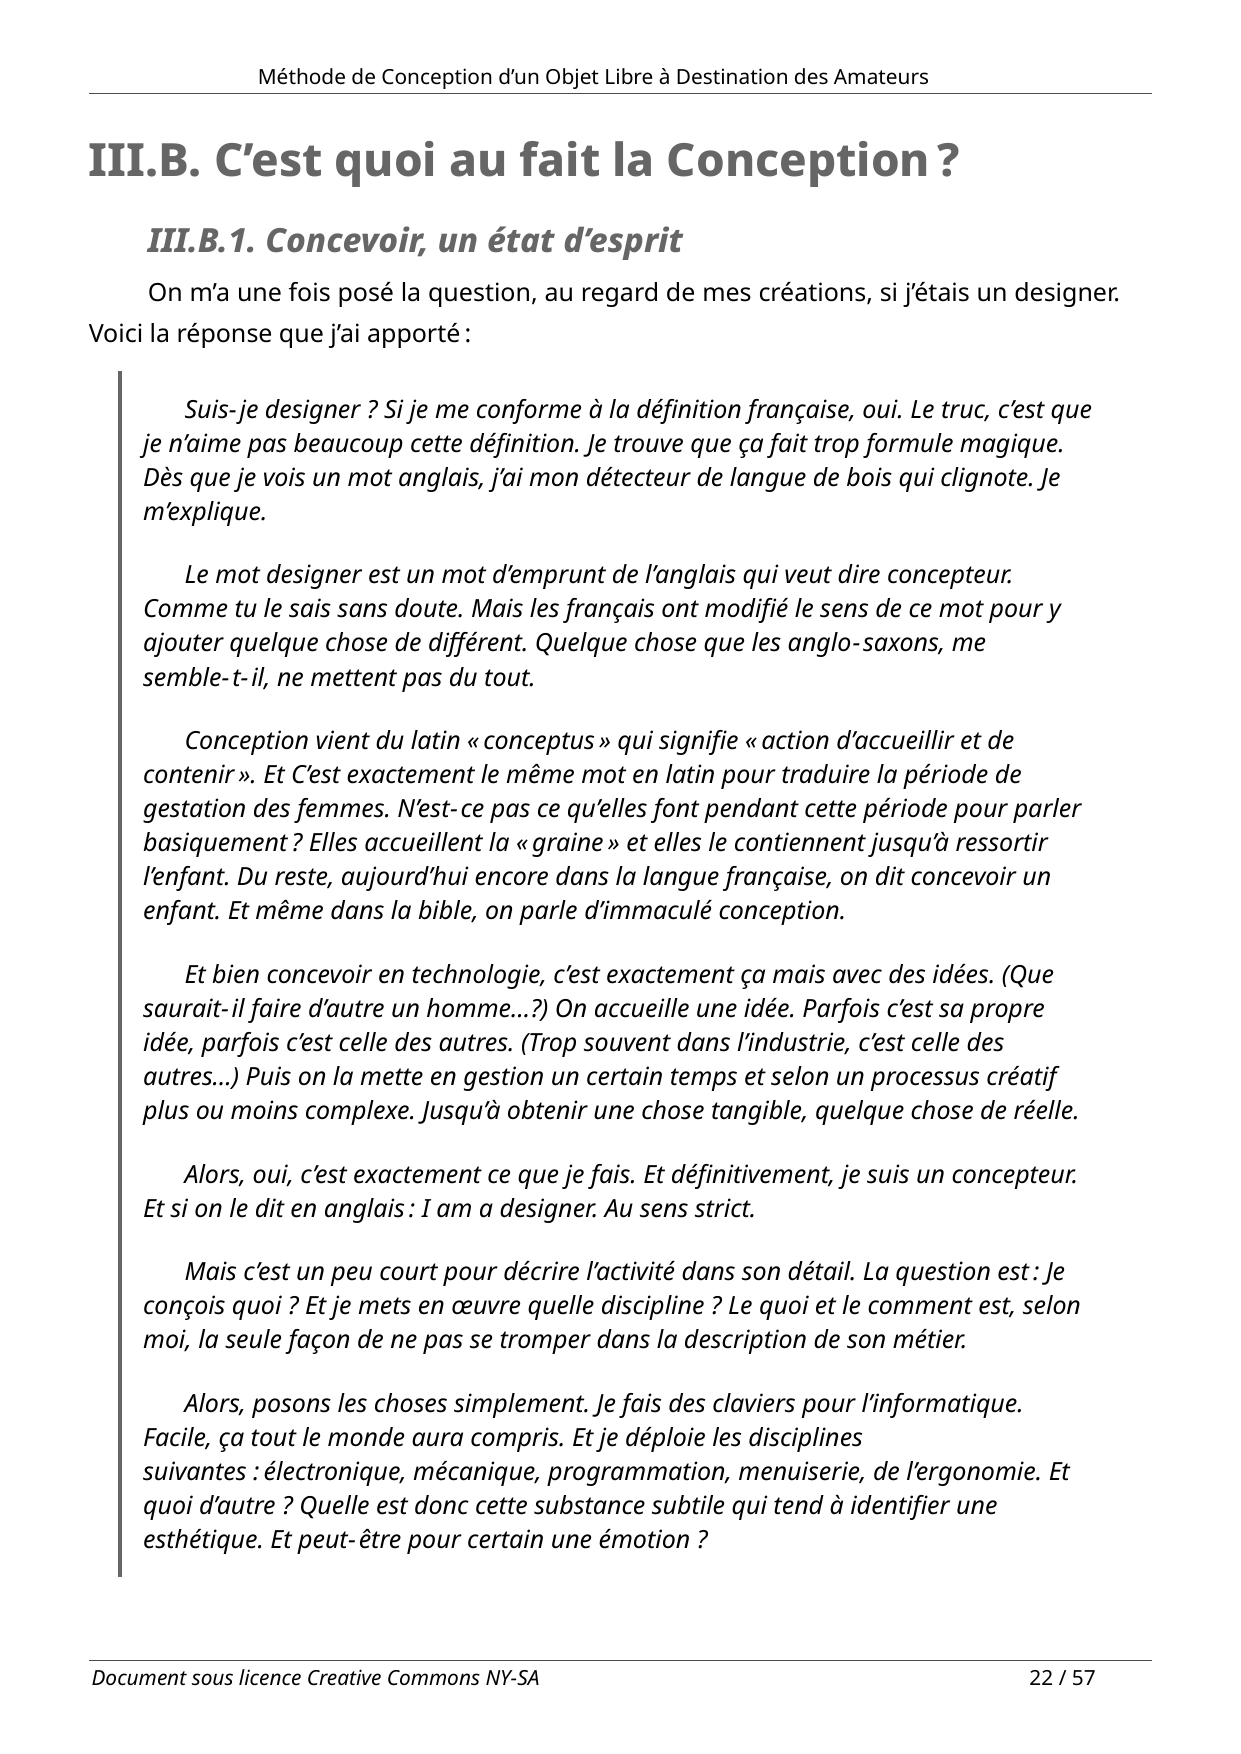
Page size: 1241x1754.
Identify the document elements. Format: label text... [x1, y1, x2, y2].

text On m’a une fois posé la question, au regard de mes créations, si j’étais un designer. Voici la réponse que j’ai apporté : [88, 274, 1122, 349]
text Alors, posons les choses simplement. Je fais des claviers pour l’informatique. Facile, ça tout le monde aura compris. Et je déploie les disciplines suivantes : électronique, mécanique, programmation, menuiserie, de l’ergonomie. Et quoi d’autre ? Quelle est donc cette substance subtile qui tend à identifier une esthétique. Et peut‑être pour certain une émotion ? [122, 1365, 1122, 1577]
subtitle Concevoir, un état d’esprit [148, 216, 1152, 262]
text Mais c’est un peu court pour décrire l’activité dans son détail. La question est : Je conçois quoi ? Et je mets en œuvre quelle discipline ? Le quoi et le comment est, selon moi, la seule façon de ne pas se tromper dans la description de son métier. [122, 1233, 1122, 1356]
text Et bien concevoir en technologie, c’est exactement ça mais avec des idées. (Que saurait‑il faire d’autre un homme…?) On accueille une idée. Parfois c’est sa propre idée, parfois c’est celle des autres. (Trop souvent dans l’industrie, c’est celle des autres…) Puis on la mette en gestion un certain temps et selon un processus créatif plus ou moins complexe. Jusqu’à obtenir une chose tangible, quelque chose de réelle. [122, 936, 1122, 1127]
subtitle C’est quoi au fait la Conception ? [88, 127, 1152, 189]
text Alors, oui, c’est exactement ce que je fais. Et définitivement, je suis un concepteur. Et si on le dit en anglais : I am a designer. Au sens strict. [122, 1136, 1122, 1224]
text Le mot designer est un mot d’emprunt de l’anglais qui veut dire concepteur. Comme tu le sais sans doute. Mais les français ont modifié le sens de ce mot pour y ajouter quelque chose de différent. Quelque chose que les anglo‑saxons, me semble‑t‑il, ne mettent pas du tout. [122, 536, 1122, 693]
text Suis‑je designer ? Si je me conforme à la définition française, oui. Le truc, c’est que je n’aime pas beaucoup cette définition. Je trouve que ça fait trop formule magique. Dès que je vois un mot anglais, j’ai mon détecteur de langue de bois qui clignote. Je m’explique. [122, 371, 1122, 527]
text Conception vient du latin « conceptus » qui signifie « action d’accueillir et de contenir ». Et C’est exactement le même mot en latin pour traduire la période de gestation des femmes. N’est‑ce pas ce qu’elles font pendant cette période pour parler basiquement ? Elles accueillent la « graine » et elles le contiennent jusqu’à ressortir l’enfant. Du reste, aujourd’hui encore dans la langue française, on dit concevoir un enfant. Et même dans la bible, on parle d’immaculé conception. [122, 702, 1122, 927]
